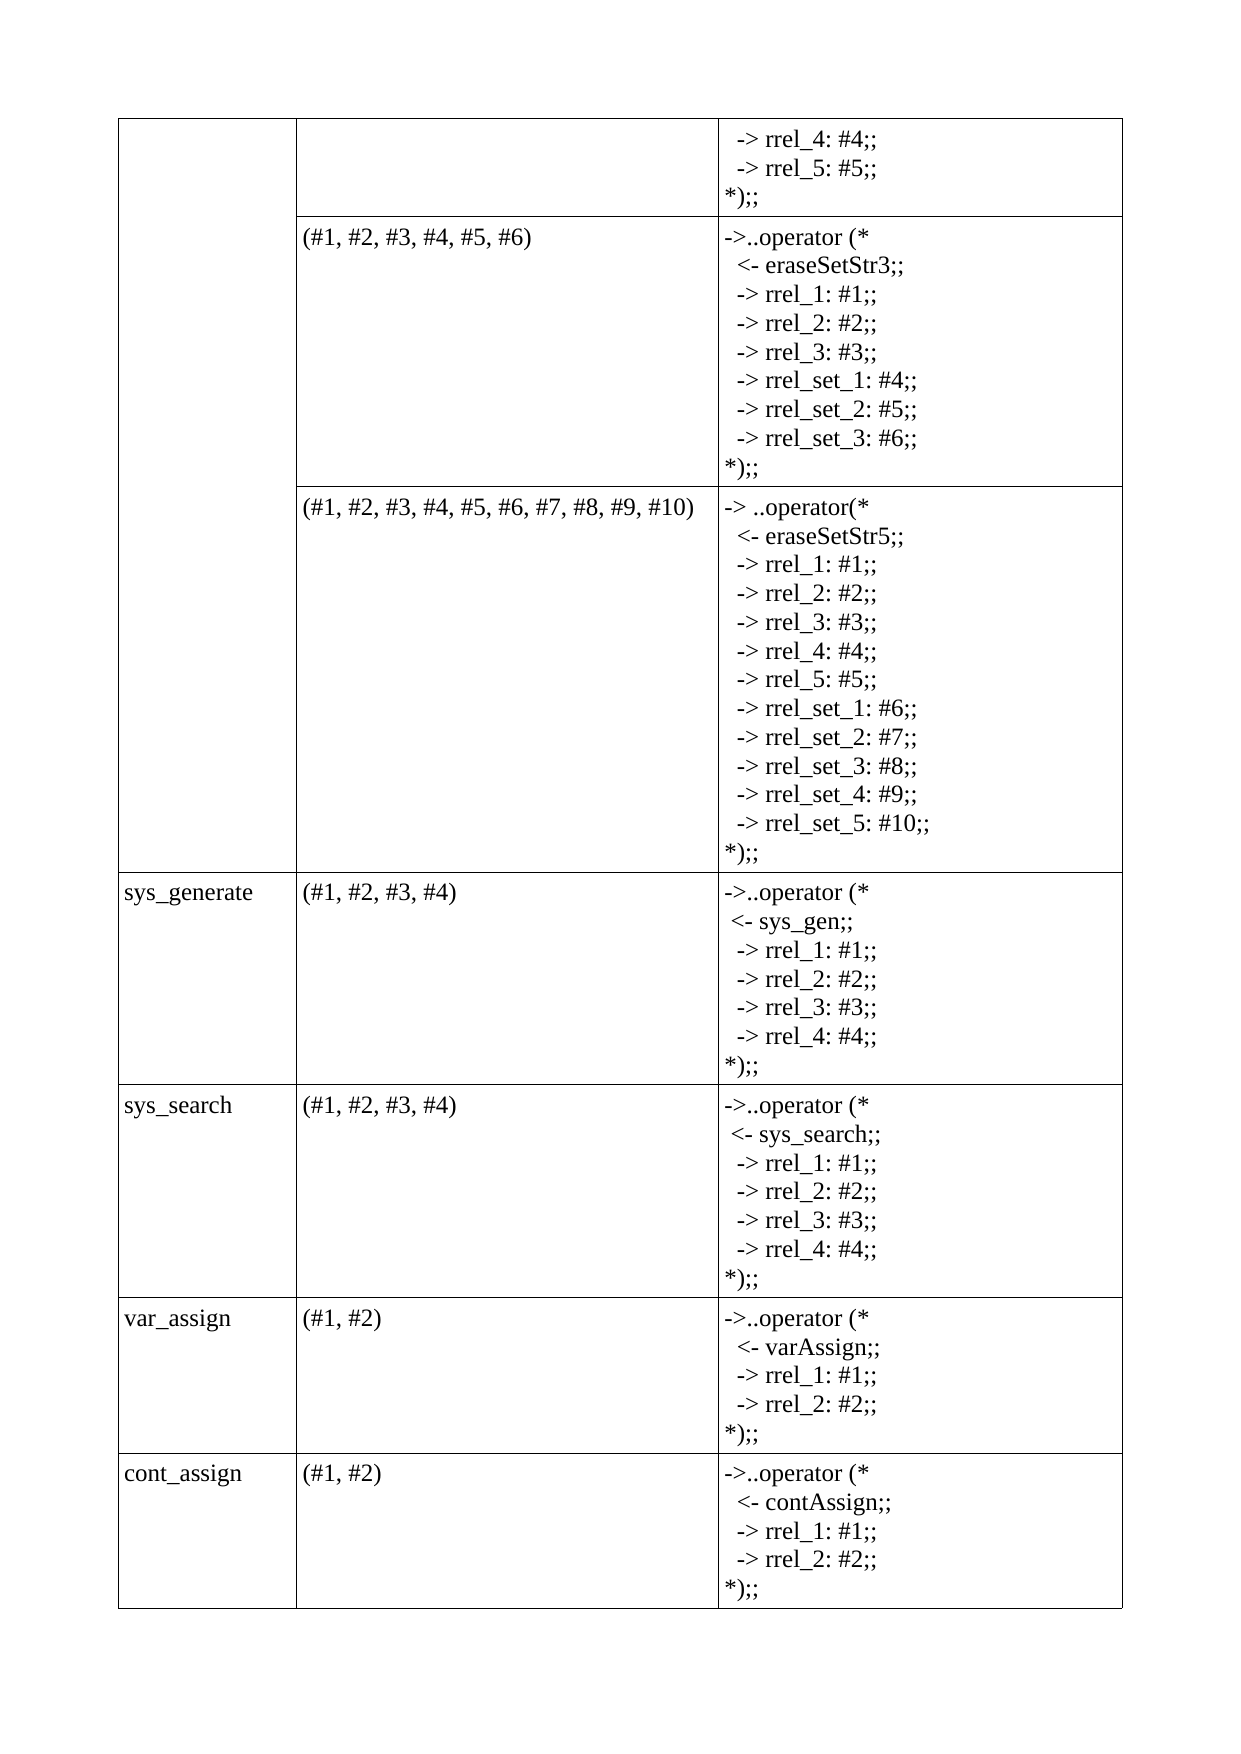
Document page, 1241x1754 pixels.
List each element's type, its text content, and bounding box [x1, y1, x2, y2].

table_cell (#1, #2, #3, #4) [297, 1085, 718, 1297]
table_cell ->..operator (* <- varAssign;; -> rrel_1: #1;; -> rrel_2: #2;; *);; [719, 1298, 1122, 1452]
table_cell (#1, #2) [297, 1454, 718, 1608]
table_cell ->..operator (* <- contAssign;; -> rrel_1: #1;; -> rrel_2: #2;; *);; [719, 1454, 1122, 1608]
table_cell var_assign [119, 1298, 296, 1452]
table_cell -> rrel_4: #4;; -> rrel_5: #5;; *);; [719, 119, 1122, 216]
table_cell sys_search [119, 1085, 296, 1297]
table_cell -> ..operator(* <- eraseSetStr5;; -> rrel_1: #1;; -> rrel_2: #2;; -> rrel_3: #3;; -> rrel_4: #4;; -> rrel_5: #5;; -> rrel_set_1: #6;; -> rrel_set_2: #7;; -> rrel_set_3: #8;; -> rrel_set_4: #9;; -> rrel_set_5: #10;; *);; [719, 487, 1122, 872]
table_cell (#1, #2, #3, #4, #5, #6, #7, #8, #9, #10) [297, 487, 718, 872]
table_cell cont_assign [119, 1454, 296, 1608]
table_cell ->..operator (* <- eraseSetStr3;; -> rrel_1: #1;; -> rrel_2: #2;; -> rrel_3: #3;; -> rrel_set_1: #4;; -> rrel_set_2: #5;; -> rrel_set_3: #6;; *);; [719, 217, 1122, 486]
table_cell ->..operator (* <- sys_gen;; -> rrel_1: #1;; -> rrel_2: #2;; -> rrel_3: #3;; -> rrel_4: #4;; *);; [719, 873, 1122, 1084]
table_cell (#1, #2) [297, 1298, 718, 1452]
table_cell (#1, #2, #3, #4, #5, #6) [297, 217, 718, 486]
table_cell sys_generate [119, 873, 296, 1084]
table_cell [119, 119, 296, 872]
table_cell (#1, #2, #3, #4) [297, 873, 718, 1084]
table_cell ->..operator (* <- sys_search;; -> rrel_1: #1;; -> rrel_2: #2;; -> rrel_3: #3;; -> rrel_4: #4;; *);; [719, 1085, 1122, 1297]
table_cell [297, 119, 718, 216]
